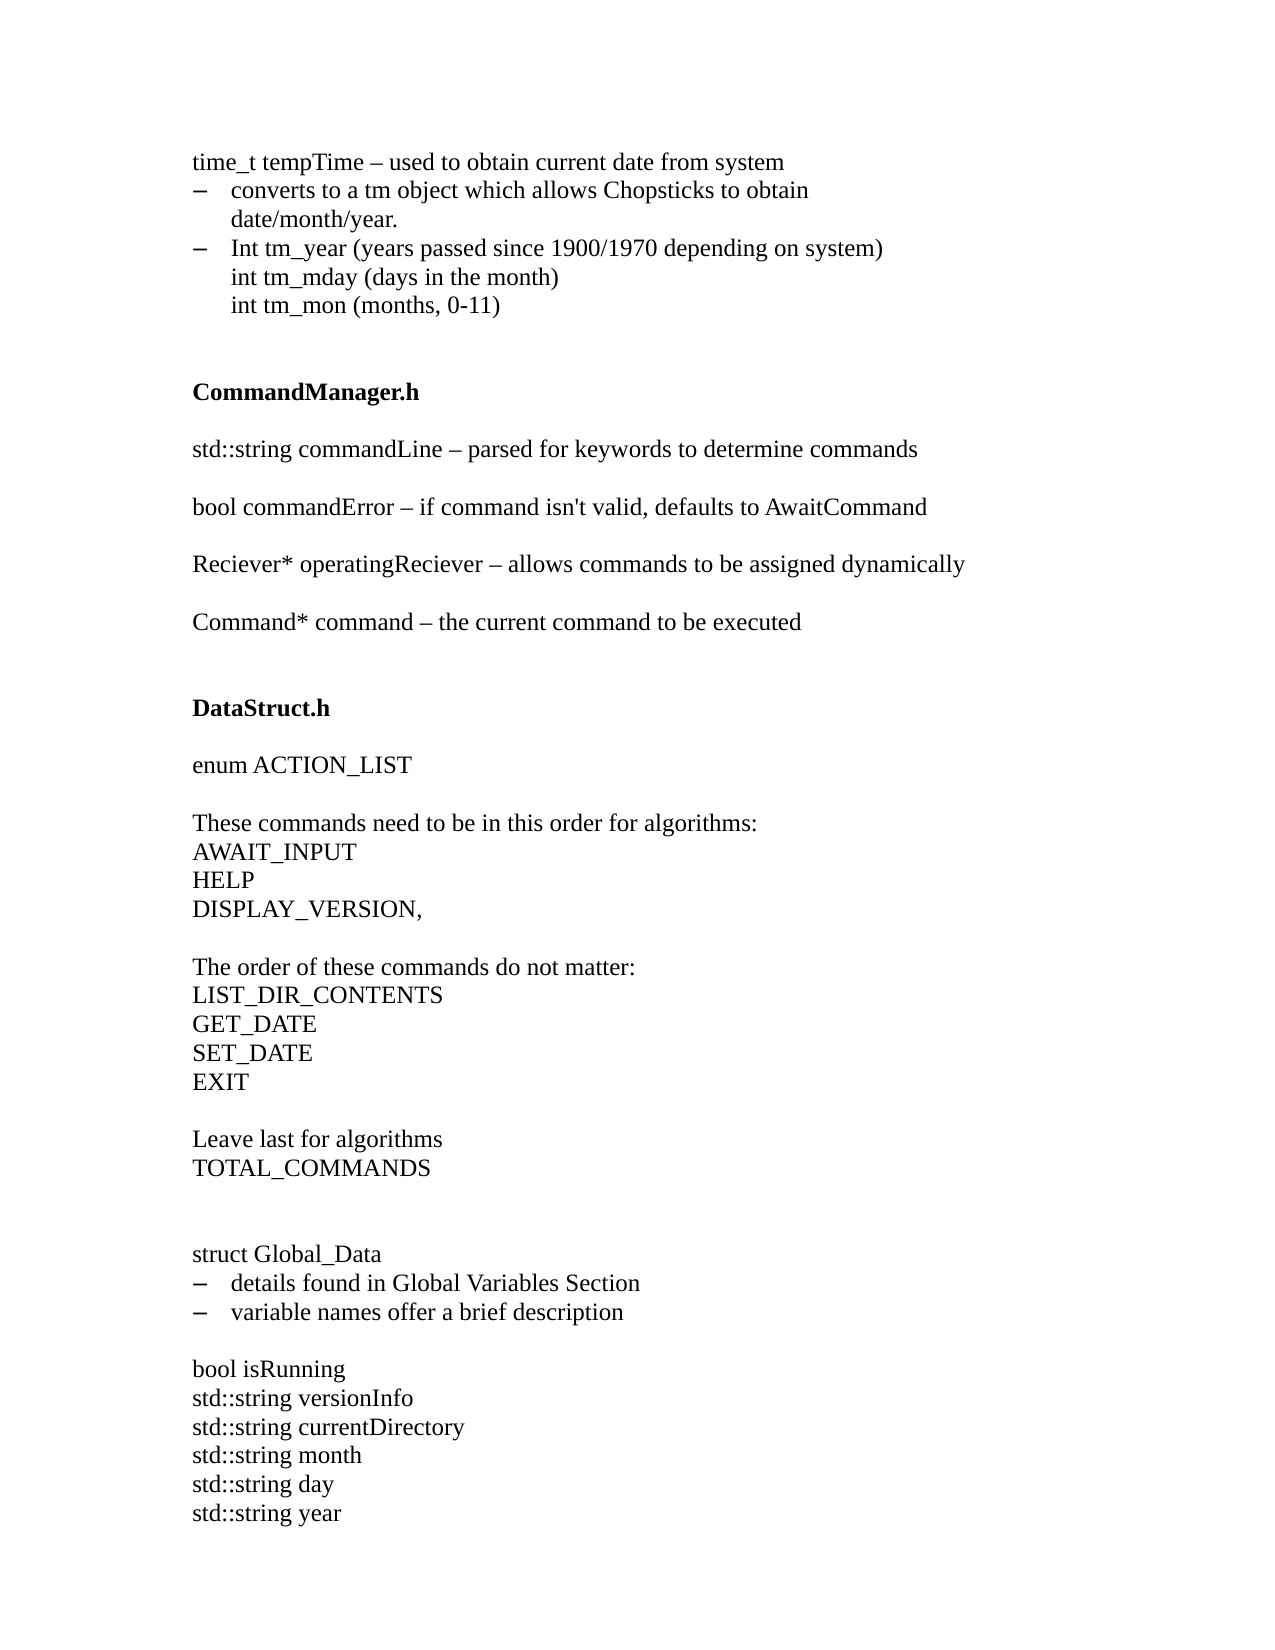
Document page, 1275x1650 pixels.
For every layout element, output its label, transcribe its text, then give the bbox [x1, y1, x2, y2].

list int tm_mday (days in the month) [193, 262, 1157, 291]
list variable names offer a brief description [193, 1297, 1157, 1326]
text std::string year [118, 1498, 1157, 1527]
text struct Global_Data [118, 1239, 1157, 1268]
text AWAIT_INPUT [118, 837, 1157, 866]
text EXIT [118, 1067, 1157, 1096]
text std::string currentDirectory [118, 1412, 1157, 1441]
list Int tm_year (years passed since 1900/1970 depending on system) [193, 233, 1157, 262]
text These commands need to be in this order for algorithms: [118, 808, 1157, 837]
text bool commandError – if command isn't valid, defaults to AwaitCommand [118, 492, 1157, 521]
list converts to a tm object which allows Chopsticks to obtain [193, 176, 1157, 204]
text Leave last for algorithms [118, 1124, 1157, 1153]
list details found in Global Variables Section [193, 1268, 1157, 1297]
text DISPLAY_VERSION, [118, 894, 1157, 923]
text Command* command – the current command to be executed [118, 607, 1157, 636]
list date/month/year. [193, 204, 1157, 233]
text std::string day [118, 1469, 1157, 1498]
text std::string commandLine – parsed for keywords to determine commands [118, 434, 1157, 463]
text std::string month [118, 1441, 1157, 1469]
text CommandManager.h [118, 377, 1157, 406]
text std::string versionInfo [118, 1383, 1157, 1412]
text The order of these commands do not matter: [118, 952, 1157, 981]
text Reciever* operatingReciever – allows commands to be assigned dynamically [118, 549, 1157, 578]
text enum ACTION_LIST [118, 751, 1157, 779]
text time_t tempTime – used to obtain current date from system [118, 147, 1157, 176]
text SET_DATE [118, 1038, 1157, 1067]
text LIST_DIR_CONTENTS [118, 981, 1157, 1009]
text GET_DATE [118, 1009, 1157, 1038]
list int tm_mon (months, 0-11) [193, 291, 1157, 319]
text TOTAL_COMMANDS [118, 1153, 1157, 1182]
text HELP [118, 866, 1157, 894]
text DataStruct.h [118, 693, 1157, 722]
text bool isRunning [118, 1354, 1157, 1383]
